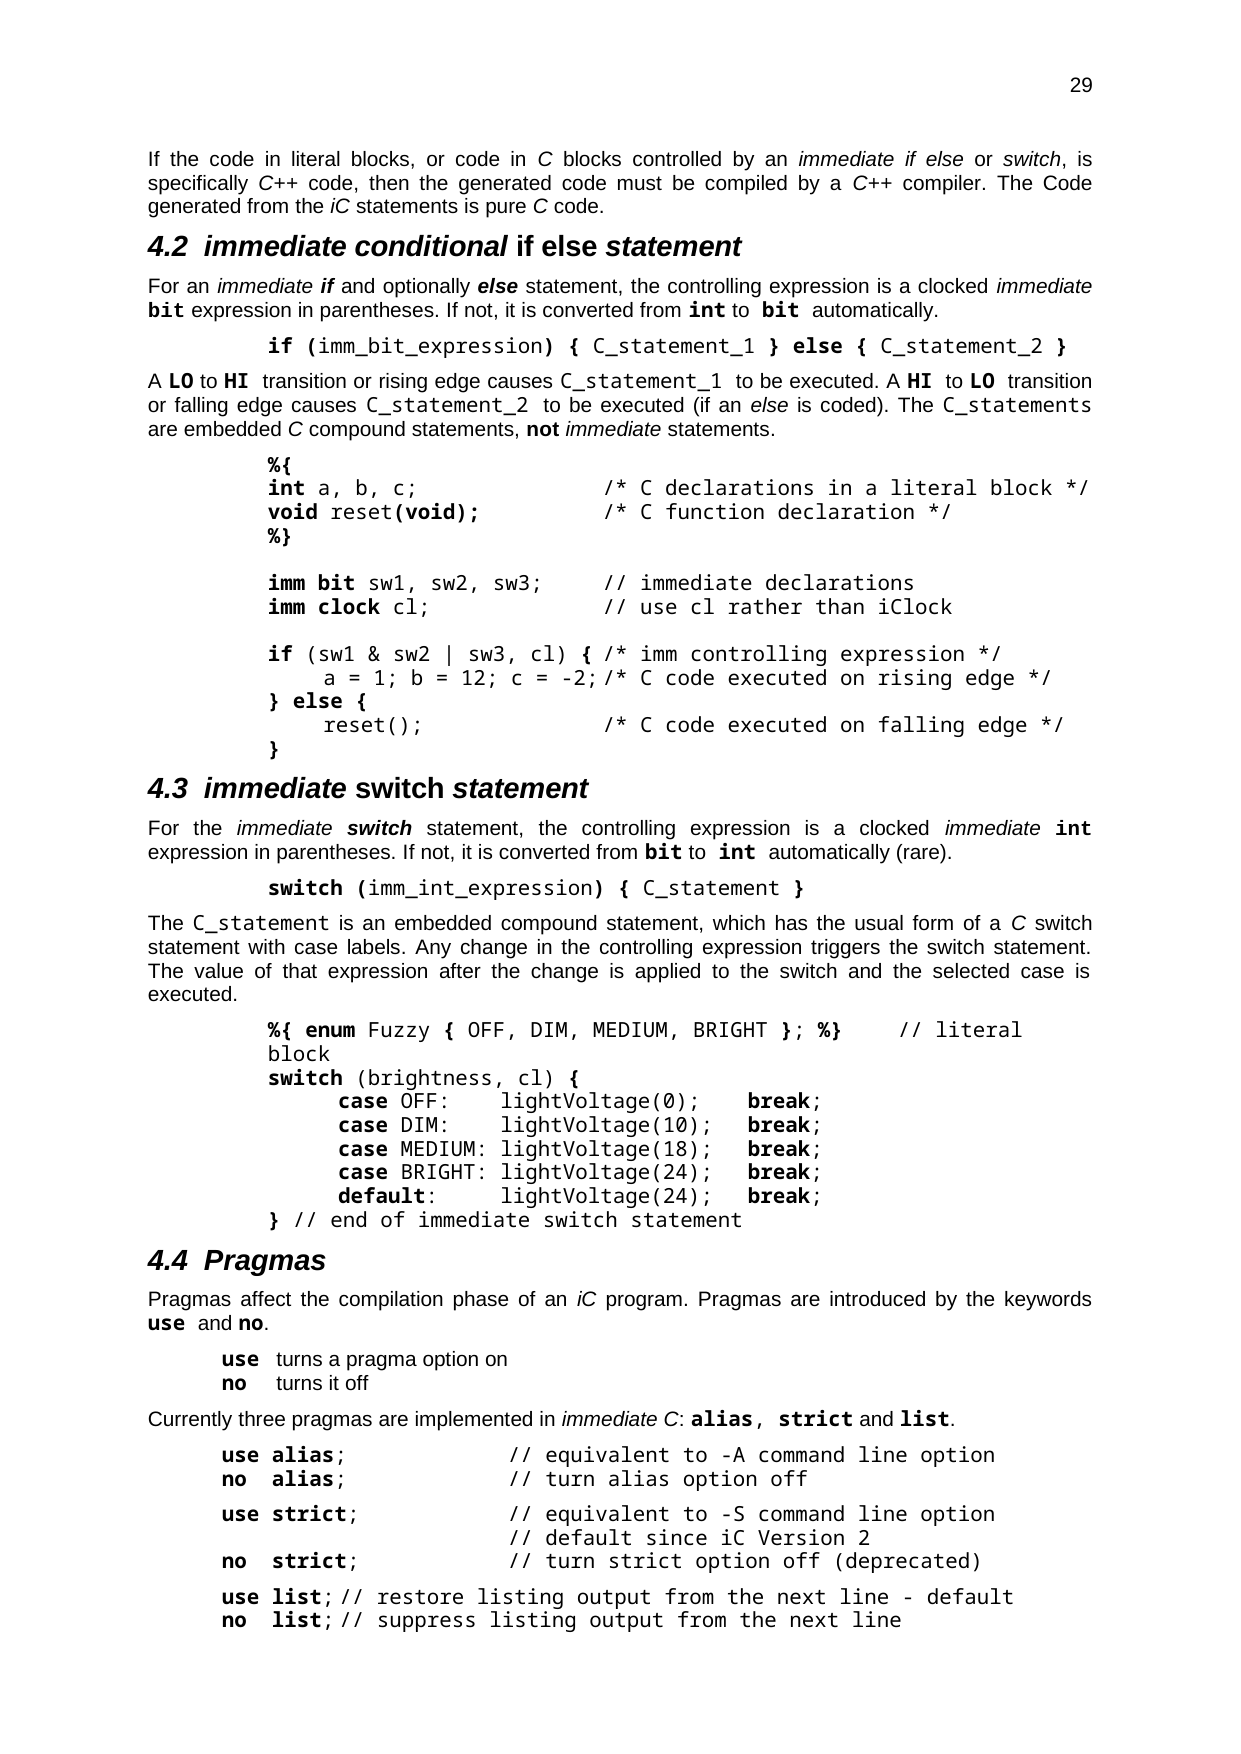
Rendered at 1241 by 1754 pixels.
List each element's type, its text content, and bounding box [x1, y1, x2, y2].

text use alias; // equivalent to -A command line option no alias; // turn alias option off [222, 1444, 1092, 1491]
text switch (imm_int_expression) { C_statement } [268, 877, 1092, 900]
subtitle immediate conditional if else statement [148, 230, 1092, 263]
text For an immediate if and optionally else statement, the controlling expression is a clocked immediate bit expression in parentheses. If not, it is converted from int to bit automatically. [148, 275, 1092, 322]
text use strict; // equivalent to -S command line option // default since iC Version 2 no strict; // turn strict option off (deprecated) [222, 1503, 1092, 1574]
text if (imm_bit_expression) { C_statement_1 } else { C_statement_2 } [268, 334, 1092, 358]
text use turns a pragma option on no turns it off [222, 1348, 1092, 1395]
text The C_statement is an embedded compound statement, which has the usual form of a C switch statement with case labels. Any change in the controlling expression triggers the switch statement. The value of that expression after the change is applied to the switch and the selected case is executed. [148, 912, 1092, 1007]
text %{ enum Fuzzy { OFF, DIM, MEDIUM, BRIGHT }; %} // literal block switch (brightness, cl) { case OFF: lightVoltage(0); break; case DIM: lightVoltage(10); break; case MEDIUM: lightVoltage(18); break; case BRIGHT: lightVoltage(24); break; default: lightVoltage(24); break; } // end of immediate switch statement [268, 1019, 1092, 1232]
text Pragmas affect the compilation phase of an iC program. Pragmas are introduced by the keywords use and no. [148, 1288, 1092, 1335]
text A LO to HI transition or rising edge causes C_statement_1 to be executed. A HI to LO transition or falling edge causes C_statement_2 to be executed (if an else is coded). The C_statements are embedded C compound statements, not immediate statements. [148, 370, 1092, 441]
text use list; // restore listing output from the next line - default no list; // suppress listing output from the next line [222, 1585, 1092, 1633]
text If the code in literal blocks, or code in C blocks controlled by an immediate if else or switch, is specifically C++ code, then the generated code must be compiled by a C++ compiler. The Code generated from the iC statements is pure C code. [148, 148, 1092, 219]
subtitle immediate switch statement [148, 772, 1092, 805]
text %{ int a, b, c; /* C declarations in a literal block */ void reset(void); /* C function declaration */ %} imm bit sw1, sw2, sw3; // immediate declarations imm clock cl; // use cl rather than iClock if (sw1 & sw2 | sw3, cl) { /* imm controlling expression */ a = 1; b = 12; c = -2; /* C code executed on rising edge */ } else { reset(); /* C code executed on falling edge */ } [268, 453, 1092, 761]
text For the immediate switch statement, the controlling expression is a clocked immediate int expression in parentheses. If not, it is converted from bit to int automatically (rare). [148, 817, 1092, 864]
text Currently three pragmas are implemented in immediate C: alias, strict and list. [148, 1407, 1092, 1431]
subtitle Pragmas [148, 1244, 1092, 1276]
